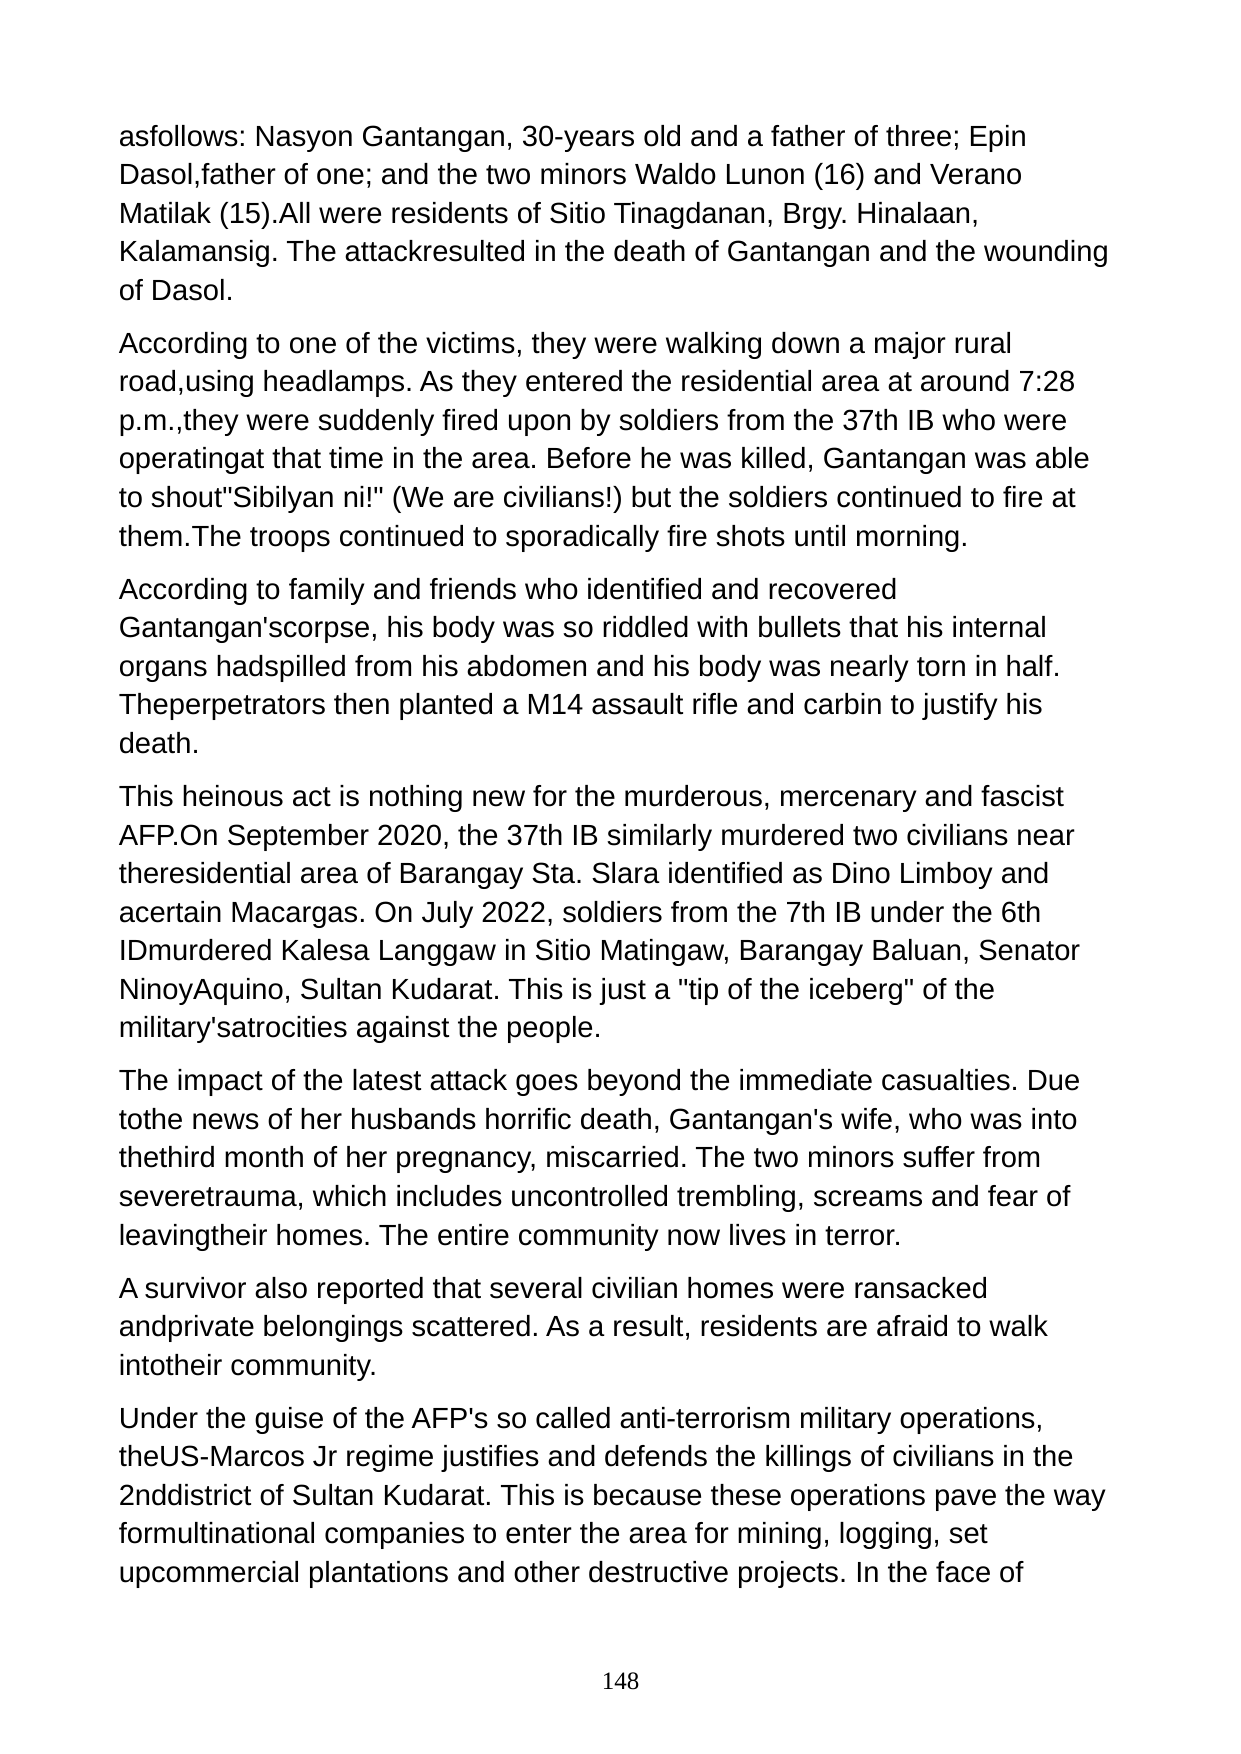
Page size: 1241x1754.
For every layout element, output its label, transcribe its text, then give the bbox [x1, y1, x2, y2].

text A survivor also reported that several civilian homes were ransacked andprivate belongings scattered. As a result, residents are afraid to walk intotheir community. [118, 1271, 1122, 1381]
text This heinous act is nothing new for the murderous, mercenary and fascist AFP.On September 2020, the 37th IB similarly murdered two civilians near theresidential area of Barangay Sta. Slara identified as Dino Limboy and acertain Macargas. On July 2022, soldiers from the 7th IB under the 6th IDmurdered Kalesa Langgaw in Sitio Matingaw, Barangay Baluan, Senator NinoyAquino, Sultan Kudarat. This is just a "tip of the iceberg" of the military'satrocities against the people. [118, 779, 1122, 1044]
text asfollows: Nasyon Gantangan, 30-years old and a father of three; Epin Dasol,father of one; and the two minors Waldo Lunon (16) and Verano Matilak (15).All were residents of Sitio Tinagdanan, Brgy. Hinalaan, Kalamansig. The attackresulted in the death of Gantangan and the wounding of Dasol. [118, 118, 1122, 306]
text Under the guise of the AFP's so called anti-terrorism military operations, theUS-Marcos Jr regime justifies and defends the killings of civilians in the 2nddistrict of Sultan Kudarat. This is because these operations pave the way formultinational companies to enter the area for mining, logging, set upcommercial plantations and other destructive projects. In the face of [118, 1401, 1122, 1588]
text The impact of the latest attack goes beyond the immediate casualties. Due tothe news of her husbands horrific death, Gantangan's wife, who was into thethird month of her pregnancy, miscarried. The two minors suffer from severetrauma, which includes uncontrolled trembling, screams and fear of leavingtheir homes. The entire community now lives in terror. [118, 1063, 1122, 1251]
text According to family and friends who identified and recovered Gantangan'scorpse, his body was so riddled with bullets that his internal organs hadspilled from his abdomen and his body was nearly torn in half. Theperpetrators then planted a M14 assault rifle and carbin to justify his death. [118, 572, 1122, 759]
text According to one of the victims, they were walking down a major rural road,using headlamps. As they entered the residential area at around 7:28 p.m.,they were suddenly fired upon by soldiers from the 37th IB who were operatingat that time in the area. Before he was killed, Gantangan was able to shout"Sibilyan ni!" (We are civilians!) but the soldiers continued to fire at them.The troops continued to sporadically fire shots until morning. [118, 326, 1122, 552]
